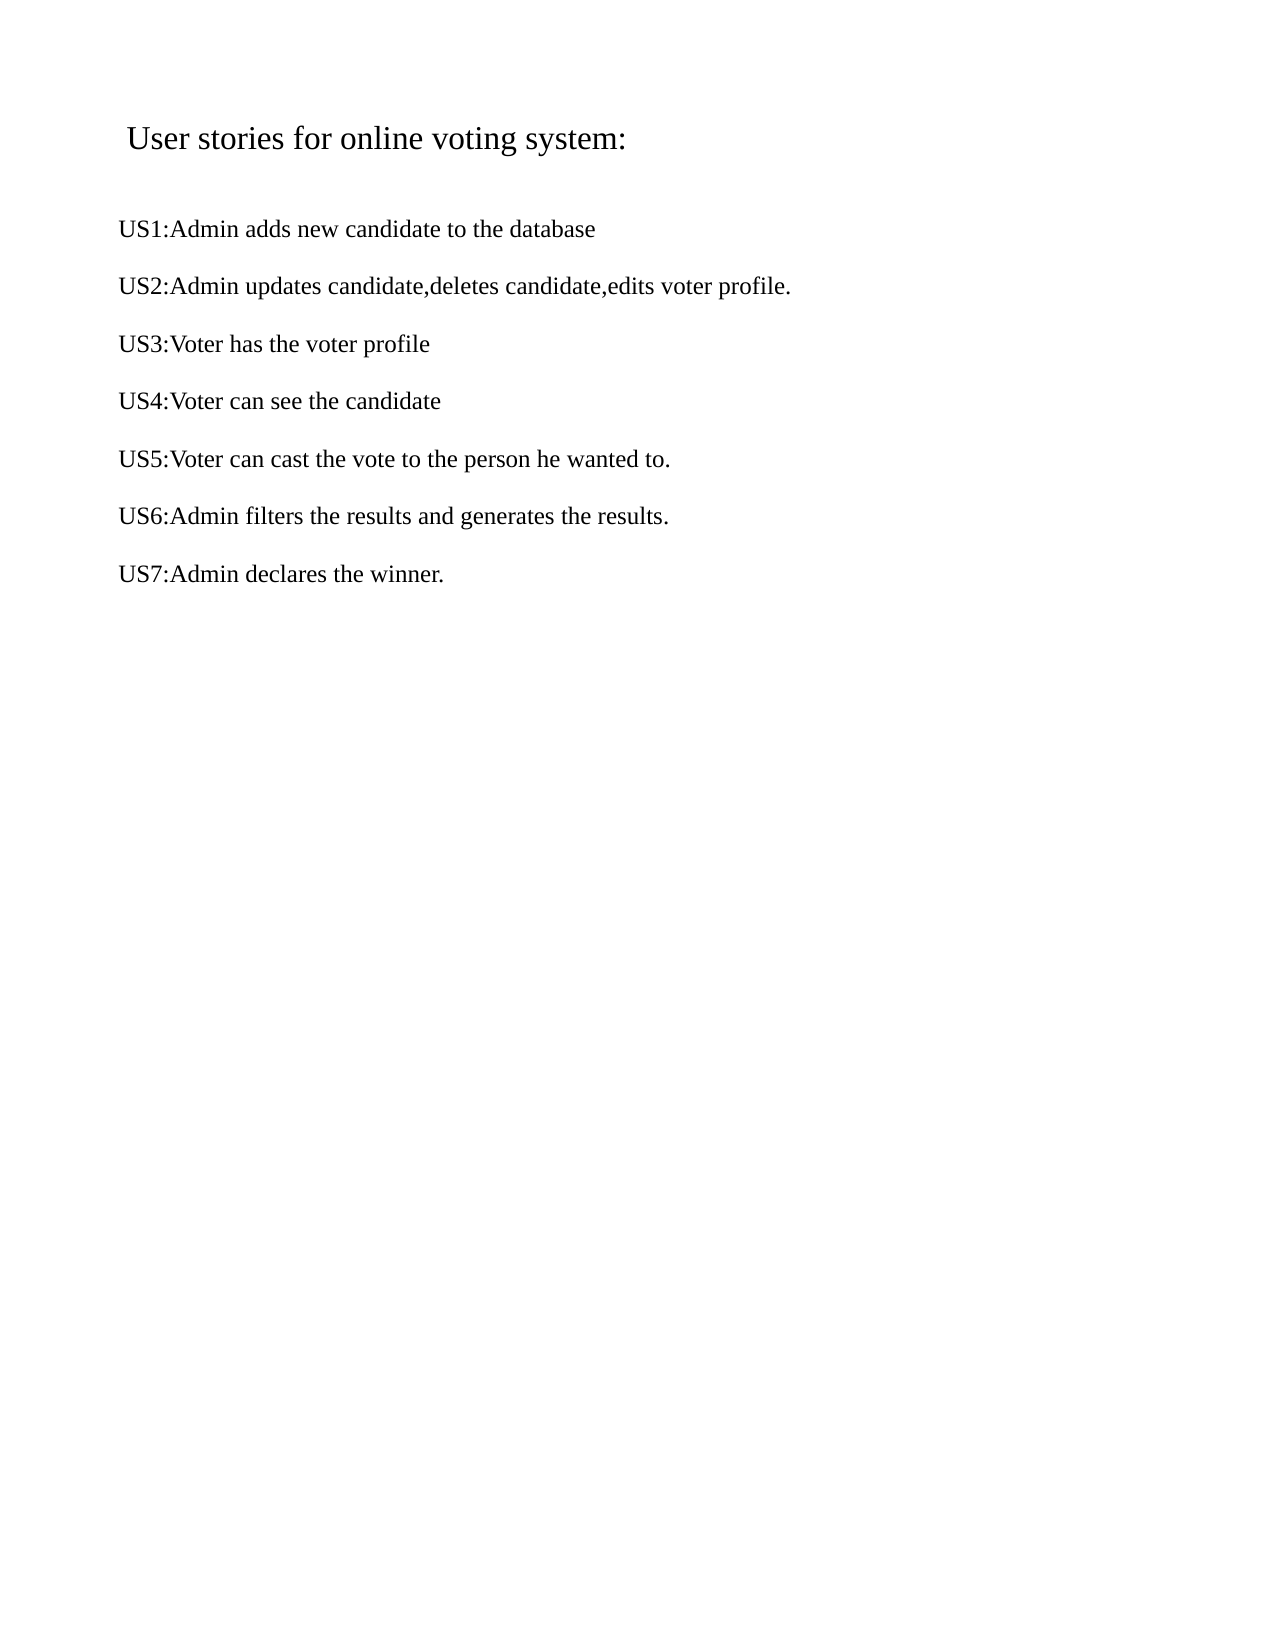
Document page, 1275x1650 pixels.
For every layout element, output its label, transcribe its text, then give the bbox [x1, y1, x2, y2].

text US1:Admin adds new candidate to the database [118, 214, 1157, 243]
text US5:Voter can cast the vote to the person he wanted to. [118, 444, 1157, 473]
text US7:Admin declares the winner. [118, 559, 1157, 588]
text US3:Voter has the voter profile [118, 329, 1157, 358]
text User stories for online voting system: [118, 118, 1157, 156]
text US2:Admin updates candidate,deletes candidate,edits voter profile. [118, 271, 1157, 300]
text US4:Voter can see the candidate [118, 386, 1157, 415]
text US6:Admin filters the results and generates the results. [118, 501, 1157, 530]
